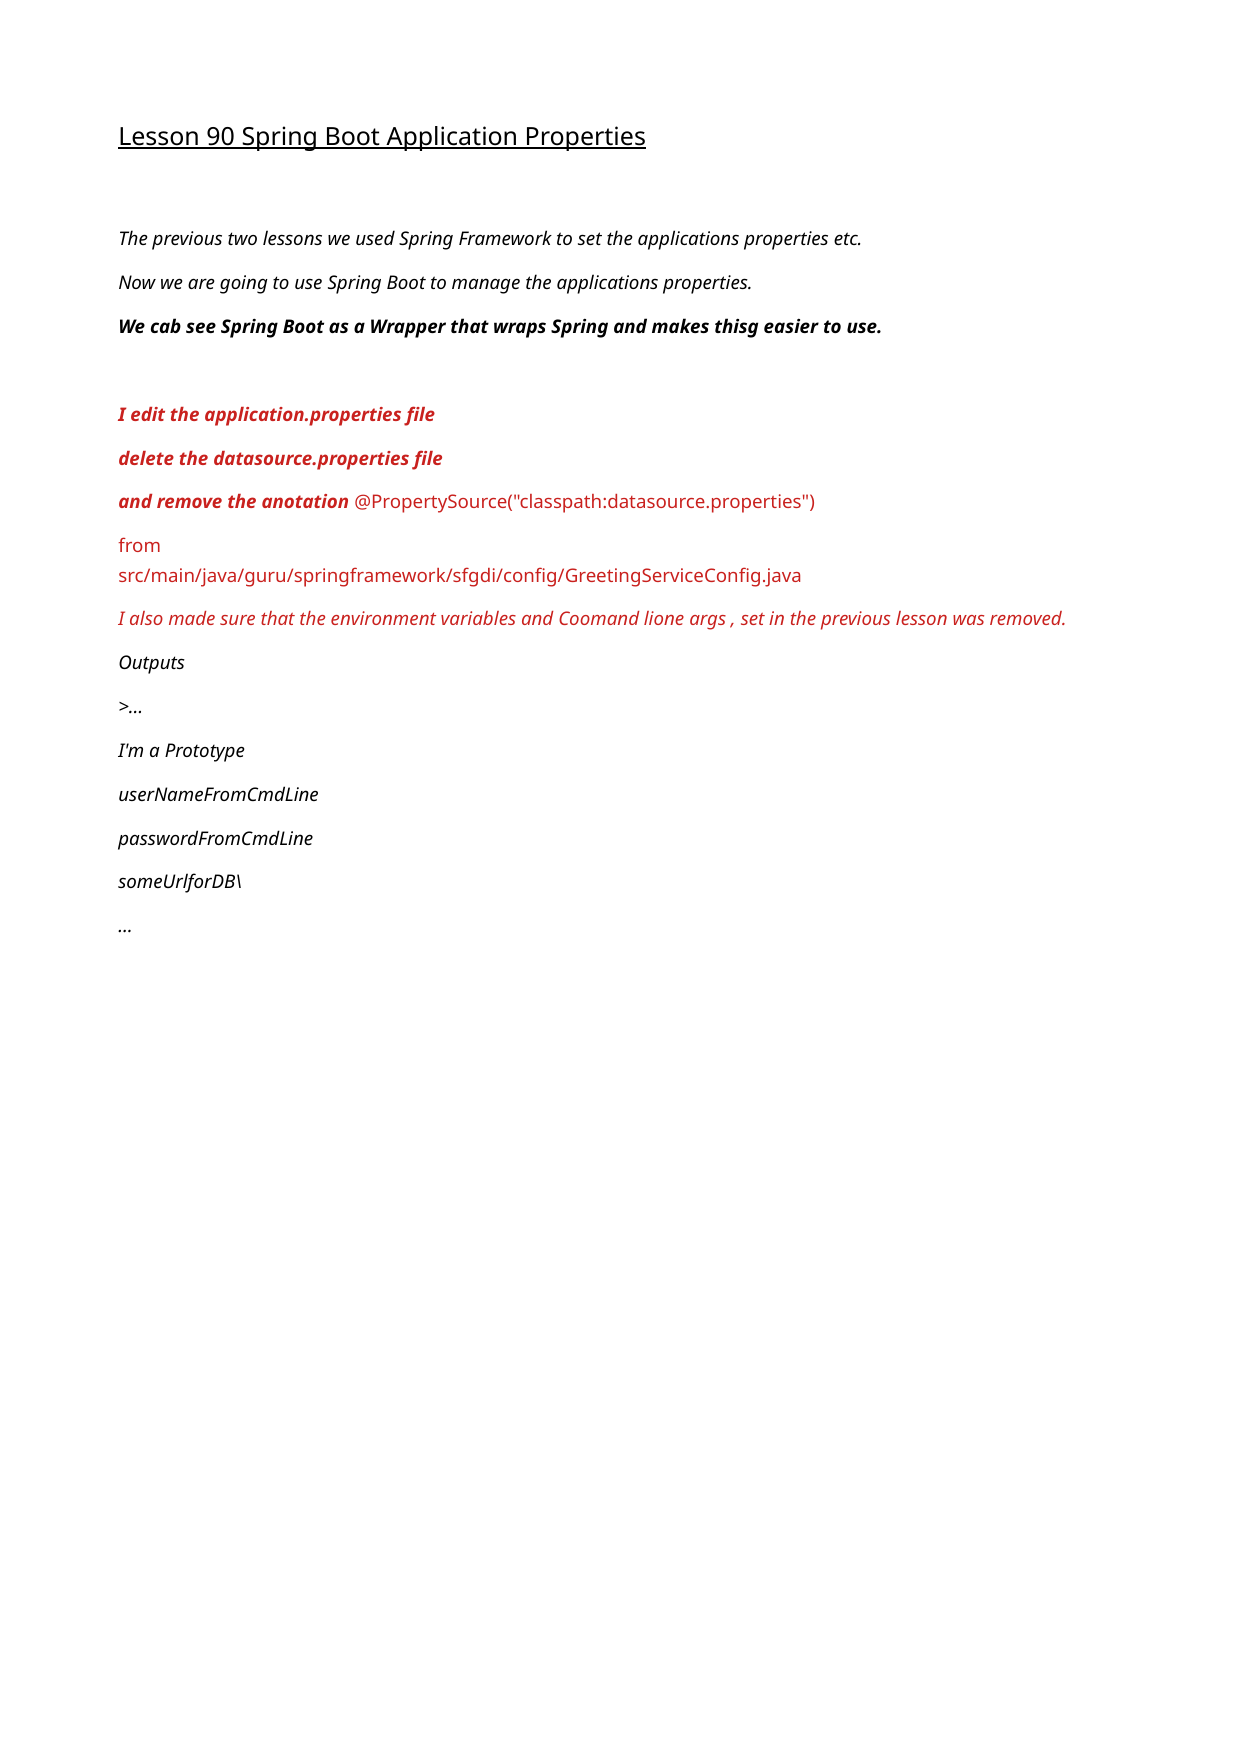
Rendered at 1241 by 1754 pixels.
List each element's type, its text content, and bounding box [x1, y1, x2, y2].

text passwordFromCmdLine [118, 825, 1122, 851]
text someUrlforDB\ [118, 869, 1122, 894]
text We cab see Spring Boot as a Wrapper that wraps Spring and makes thisg easier to use. [118, 313, 1122, 339]
text from src/main/java/guru/springframework/sfgdi/config/GreetingServiceConfig.java [118, 533, 1122, 587]
text The previous two lessons we used Spring Framework to set the applications properties etc. [118, 226, 1122, 251]
text Now we are going to use Spring Boot to manage the applications properties. [118, 269, 1122, 295]
text userNameFromCmdLine [118, 781, 1122, 807]
text delete the datasource.properties file [118, 445, 1122, 470]
text I'm a Prototype [118, 737, 1122, 763]
text Lesson 90 Spring Boot Application Properties [118, 118, 1122, 152]
text Outputs [118, 649, 1122, 675]
text and remove the anotation @PropertySource("classpath:datasource.properties") [118, 489, 1122, 514]
text I also made sure that the environment variables and Coomand lione args , set in the previous lesson was removed. [118, 606, 1122, 631]
text >… [118, 693, 1122, 719]
text I edit the application.properties file [118, 401, 1122, 427]
text … [118, 913, 1122, 938]
